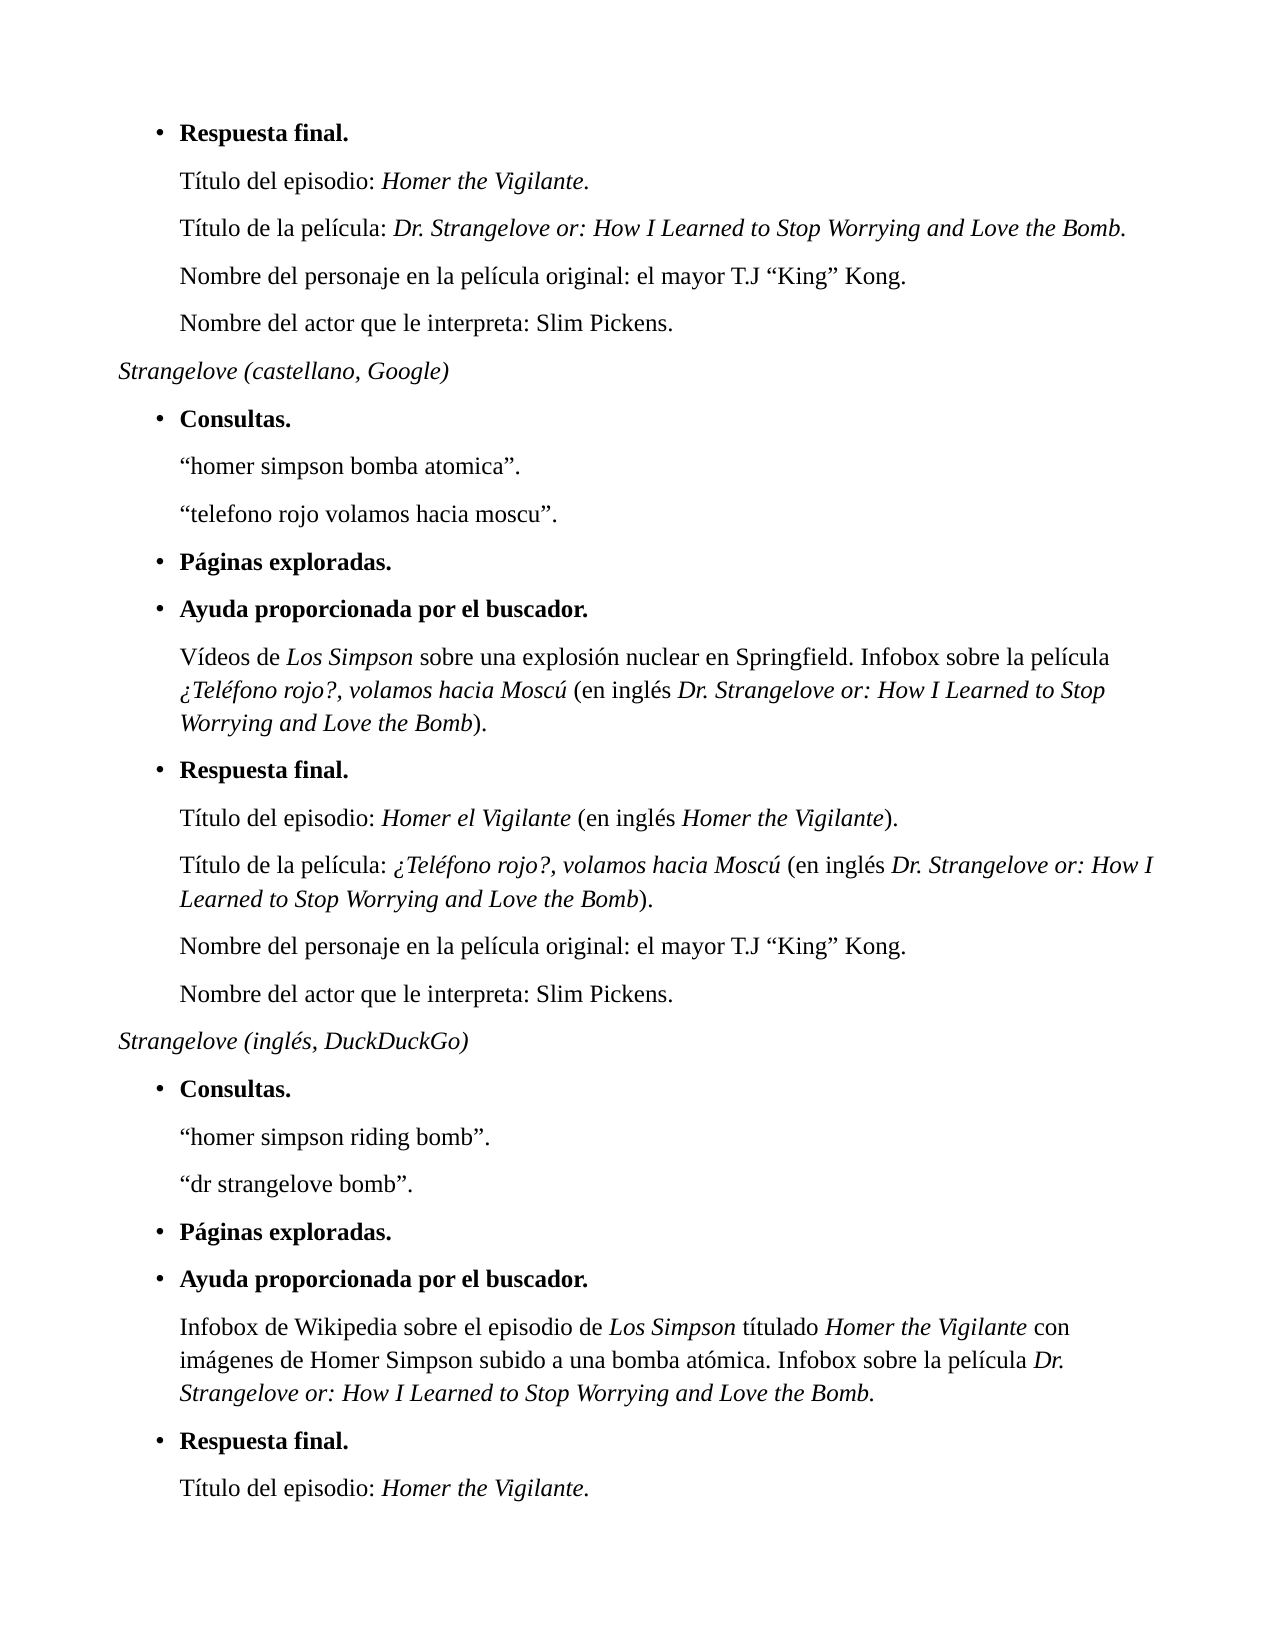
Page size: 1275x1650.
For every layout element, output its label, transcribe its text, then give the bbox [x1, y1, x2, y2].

list Consultas. [156, 404, 1157, 432]
list Respuesta final. [156, 755, 1157, 784]
list Título de la película: ¿Teléfono rojo?, volamos hacia Moscú (en inglés Dr. Strangelove or: How I Learned to Stop Worrying and Love the Bomb). [156, 851, 1157, 912]
list Título del episodio: Homer the Vigilante. [156, 1473, 1157, 1502]
list Respuesta final. [156, 1426, 1157, 1454]
list “dr strangelove bomb”. [156, 1169, 1157, 1198]
list Título del episodio: Homer el Vigilante (en inglés Homer the Vigilante). [156, 803, 1157, 832]
list Nombre del actor que le interpreta: Slim Pickens. [156, 979, 1157, 1008]
list Ayuda proporcionada por el buscador. [156, 594, 1157, 623]
list Título del episodio: Homer the Vigilante. [156, 166, 1157, 194]
text Strangelove (castellano, Google) [118, 356, 1157, 385]
list Nombre del personaje en la película original: el mayor T.J “King” Kong. [156, 261, 1157, 290]
text Strangelove (inglés, DuckDuckGo) [118, 1026, 1157, 1055]
list Nombre del personaje en la película original: el mayor T.J “King” Kong. [156, 931, 1157, 960]
list Infobox de Wikipedia sobre el episodio de Los Simpson títulado Homer the Vigilante con imágenes de Homer Simpson subido a una bomba atómica. Infobox sobre la película Dr. Strangelove or: How I Learned to Stop Worrying and Love the Bomb. [156, 1312, 1157, 1407]
list “homer simpson riding bomb”. [156, 1122, 1157, 1150]
list Consultas. [156, 1074, 1157, 1103]
list Respuesta final. [156, 118, 1157, 147]
list Páginas exploradas. [156, 547, 1157, 575]
list Ayuda proporcionada por el buscador. [156, 1264, 1157, 1293]
list Páginas exploradas. [156, 1217, 1157, 1246]
list Título de la película: Dr. Strangelove or: How I Learned to Stop Worrying and Love the Bomb. [156, 213, 1157, 242]
list Nombre del actor que le interpreta: Slim Pickens. [156, 308, 1157, 337]
list “homer simpson bomba atomica”. [156, 451, 1157, 480]
list Vídeos de Los Simpson sobre una explosión nuclear en Springfield. Infobox sobre la película ¿Teléfono rojo?, volamos hacia Moscú (en inglés Dr. Strangelove or: How I Learned to Stop Worrying and Love the Bomb). [156, 642, 1157, 737]
list “telefono rojo volamos hacia moscu”. [156, 499, 1157, 528]
